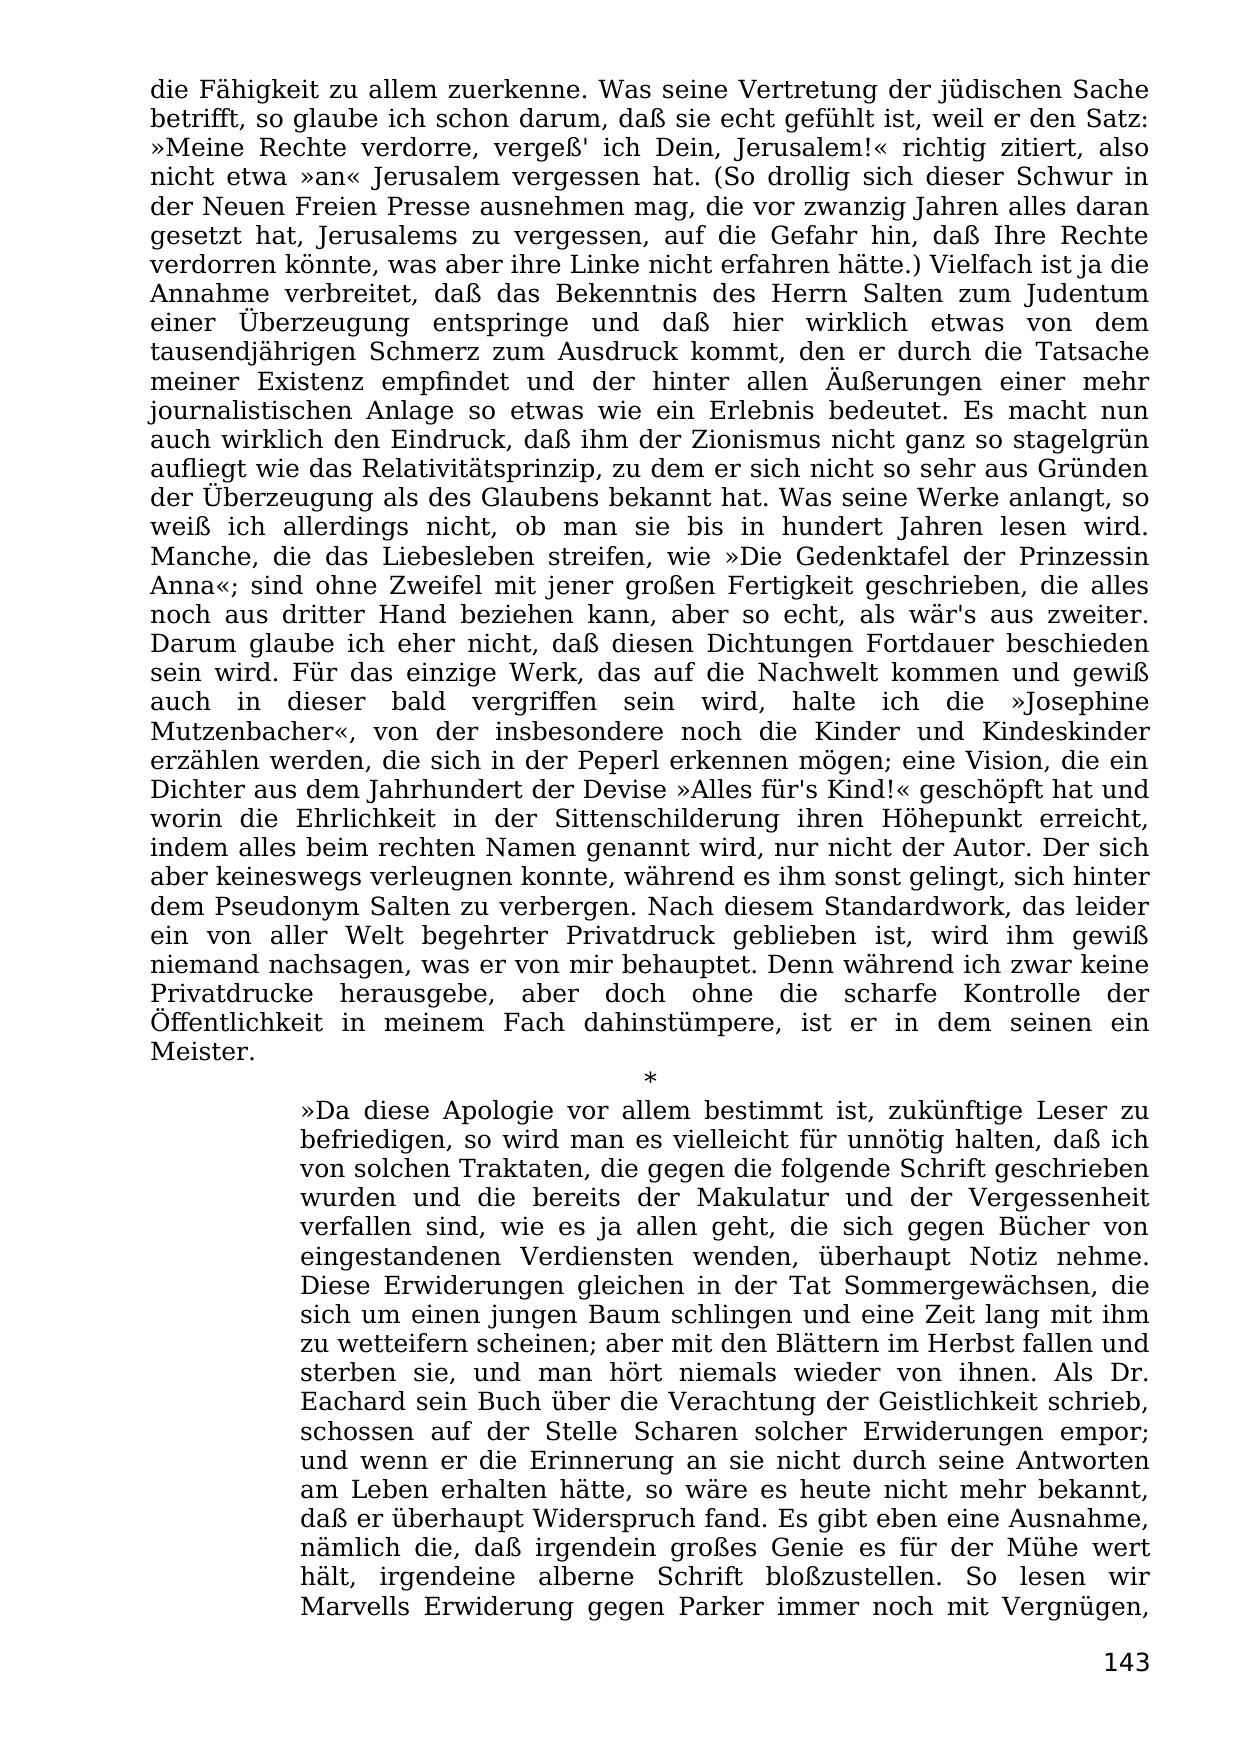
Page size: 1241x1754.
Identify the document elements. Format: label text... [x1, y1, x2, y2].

text die Fähigkeit zu allem zuerkenne. Was seine Vertretung der jüdischen Sache betrifft, so glaube ich schon darum, daß sie echt gefühlt ist, weil er den Satz: »Meine Rechte verdorre, vergeß' ich Dein, Jerusalem!« richtig zitiert, also nicht etwa »an« Jerusalem vergessen hat. (So drollig sich dieser Schwur in der Neuen Freien Presse ausnehmen mag, die vor zwanzig Jahren alles daran gesetzt hat, Jerusalems zu vergessen, auf die Gefahr hin, daß Ihre Rechte verdorren könnte, was aber ihre Linke nicht erfahren hätte.) Vielfach ist ja die Annahme verbreitet, daß das Bekenntnis des Herrn Salten zum Judentum einer Überzeugung entspringe und daß hier wirklich etwas von dem tausendjährigen Schmerz zum Ausdruck kommt, den er durch die Tatsache meiner Existenz empfindet und der hinter allen Äußerungen einer mehr journalistischen Anlage so etwas wie ein Erlebnis bedeutet. Es macht nun auch wirklich den Eindruck, daß ihm der Zionismus nicht ganz so stagelgrün aufliegt wie das Relativitätsprinzip, zu dem er sich nicht so sehr aus Gründen der Überzeugung als des Glaubens bekannt hat. Was seine Werke anlangt, so weiß ich allerdings nicht, ob man sie bis in hundert Jahren lesen wird. Manche, die das Liebesleben streifen, wie »Die Gedenktafel der Prinzessin Anna«; sind ohne Zweifel mit jener großen Fertigkeit geschrieben, die alles noch aus dritter Hand beziehen kann, aber so echt, als wär's aus zweiter. Darum glaube ich eher nicht, daß diesen Dichtungen Fortdauer beschieden sein wird. Für das einzige Werk, das auf die Nachwelt kommen und gewiß auch in dieser bald vergriffen sein wird, halte ich die »Josephine Mutzenbacher«, von der insbesondere noch die Kinder und Kindeskinder erzählen werden, die sich in der Peperl erkennen mögen; eine Vision, die ein Dichter aus dem Jahrhundert der Devise »Alles für's Kind!« geschöpft hat und worin die Ehrlichkeit in der Sittenschilderung ihren Höhepunkt erreicht, indem alles beim rechten Namen genannt wird, nur nicht der Autor. Der sich aber keineswegs verleugnen konnte, während es ihm sonst gelingt, sich hinter dem Pseudonym Salten zu verbergen. Nach diesem Standardwork, das leider ein von aller Welt begehrter Privatdruck geblieben ist, wird ihm gewiß niemand nachsagen, was er von mir behauptet. Denn während ich zwar keine Privatdrucke herausgebe, aber doch ohne die scharfe Kontrolle der Öffentlichkeit in meinem Fach dahinstümpere, ist er in dem seinen ein Meister. [150, 75, 1151, 1067]
text »Da diese Apologie vor allem bestimmt ist, zukünftige Leser zu befriedigen, so wird man es vielleicht für unnötig halten, daß ich von solchen Traktaten, die gegen die folgende Schrift geschrieben wurden und die bereits der Makulatur und der Vergessenheit verfallen sind, wie es ja allen geht, die sich gegen Bücher von eingestandenen Verdiensten wenden, überhaupt Notiz nehme. Diese Erwiderungen gleichen in der Tat Sommergewächsen, die sich um einen jungen Baum schlingen und eine Zeit lang mit ihm zu wetteifern scheinen; aber mit den Blättern im Herbst fallen und sterben sie, und man hört niemals wieder von ihnen. Als Dr. Eachard sein Buch über die Verachtung der Geistlichkeit schrieb, schossen auf der Stelle Scharen solcher Erwiderungen empor; und wenn er die Erinnerung an sie nicht durch seine Antworten am Leben erhalten hätte, so wäre es heute nicht mehr bekannt, daß er überhaupt Widerspruch fand. Es gibt eben eine Ausnahme, nämlich die, daß irgendein großes Genie es für der Mühe wert hält, irgendeine alberne Schrift bloßzustellen. So lesen wir Marvells Erwiderung gegen Parker immer noch mit Vergnügen, [300, 1096, 1151, 1621]
text * [150, 1067, 1151, 1096]
